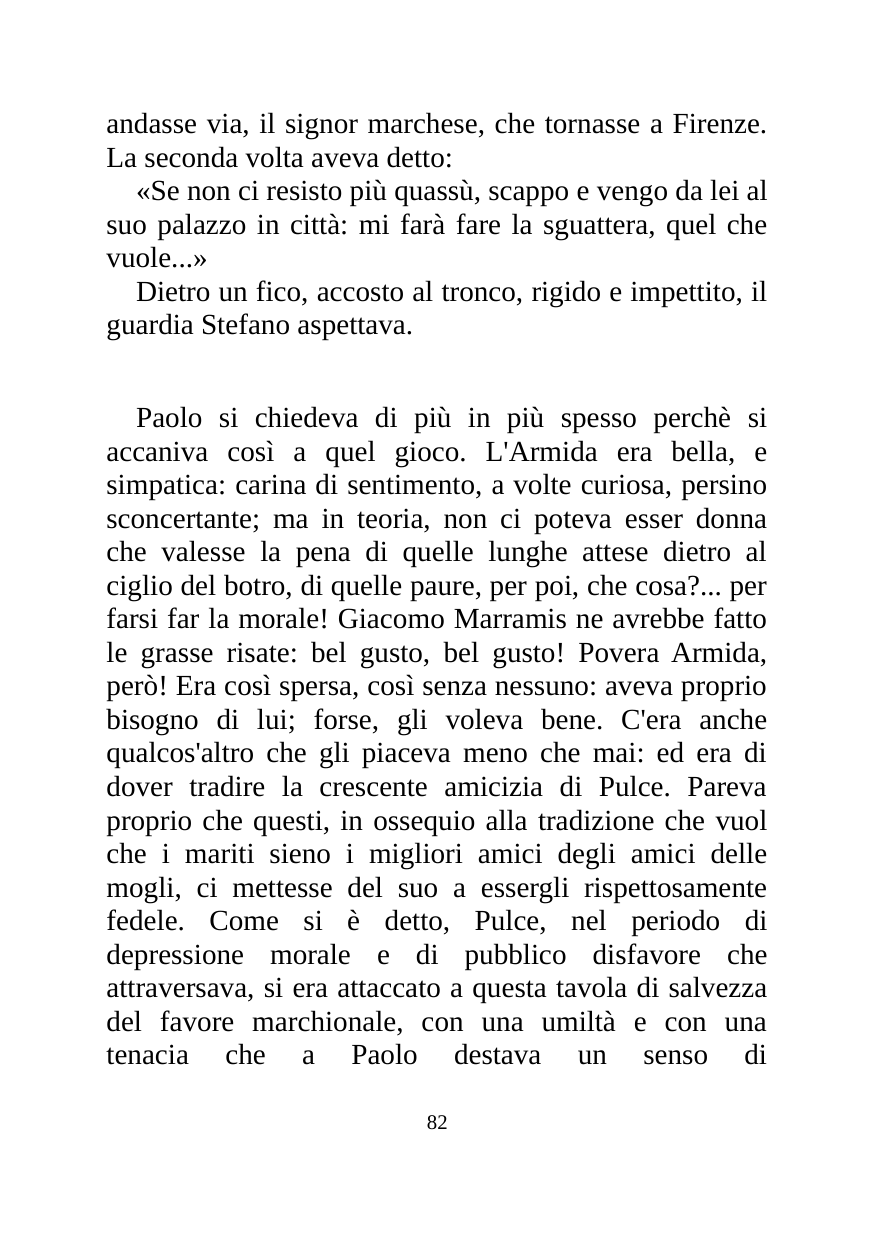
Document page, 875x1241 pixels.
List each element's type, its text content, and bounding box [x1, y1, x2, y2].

text «Se non ci resisto più quassù, scappo e vengo da lei al suo palazzo in città: mi farà fare la sguattera, quel che vuole...» [106, 173, 768, 274]
text Paolo si chiedeva di più in più spesso perchè si accaniva così a quel gioco. L'Armida era bella, e simpatica: carina di sentimento, a volte curiosa, persino sconcertante; ma in teoria, non ci poteva esser donna che valesse la pena di quelle lunghe attese dietro al ciglio del botro, di quelle paure, per poi, che cosa?... per farsi far la morale! Giacomo Marramis ne avrebbe fatto le grasse risate: bel gusto, bel gusto! Povera Armida, però! Era così spersa, così senza nessuno: aveva proprio bisogno di lui; forse, gli voleva bene. C'era anche qualcos'altro che gli piaceva meno che mai: ed era di dover tradire la crescente amicizia di Pulce. Pareva proprio che questi, in ossequio alla tradizione che vuol che i mariti sieno i migliori amici degli amici delle mogli, ci mettesse del suo a essergli rispettosamente fedele. Come si è detto, Pulce, nel periodo di depressione morale e di pubblico disfavore che attraversava, si era attaccato a questa tavola di salvezza del favore marchionale, con una umiltà e con una tenacia che a Paolo destava un senso di [106, 400, 768, 1071]
text Dietro un fico, accosto al tronco, rigido e impettito, il guardia Stefano aspettava. [106, 274, 768, 341]
text andasse via, il signor marchese, che tornasse a Firenze. La seconda volta aveva detto: [106, 106, 768, 173]
